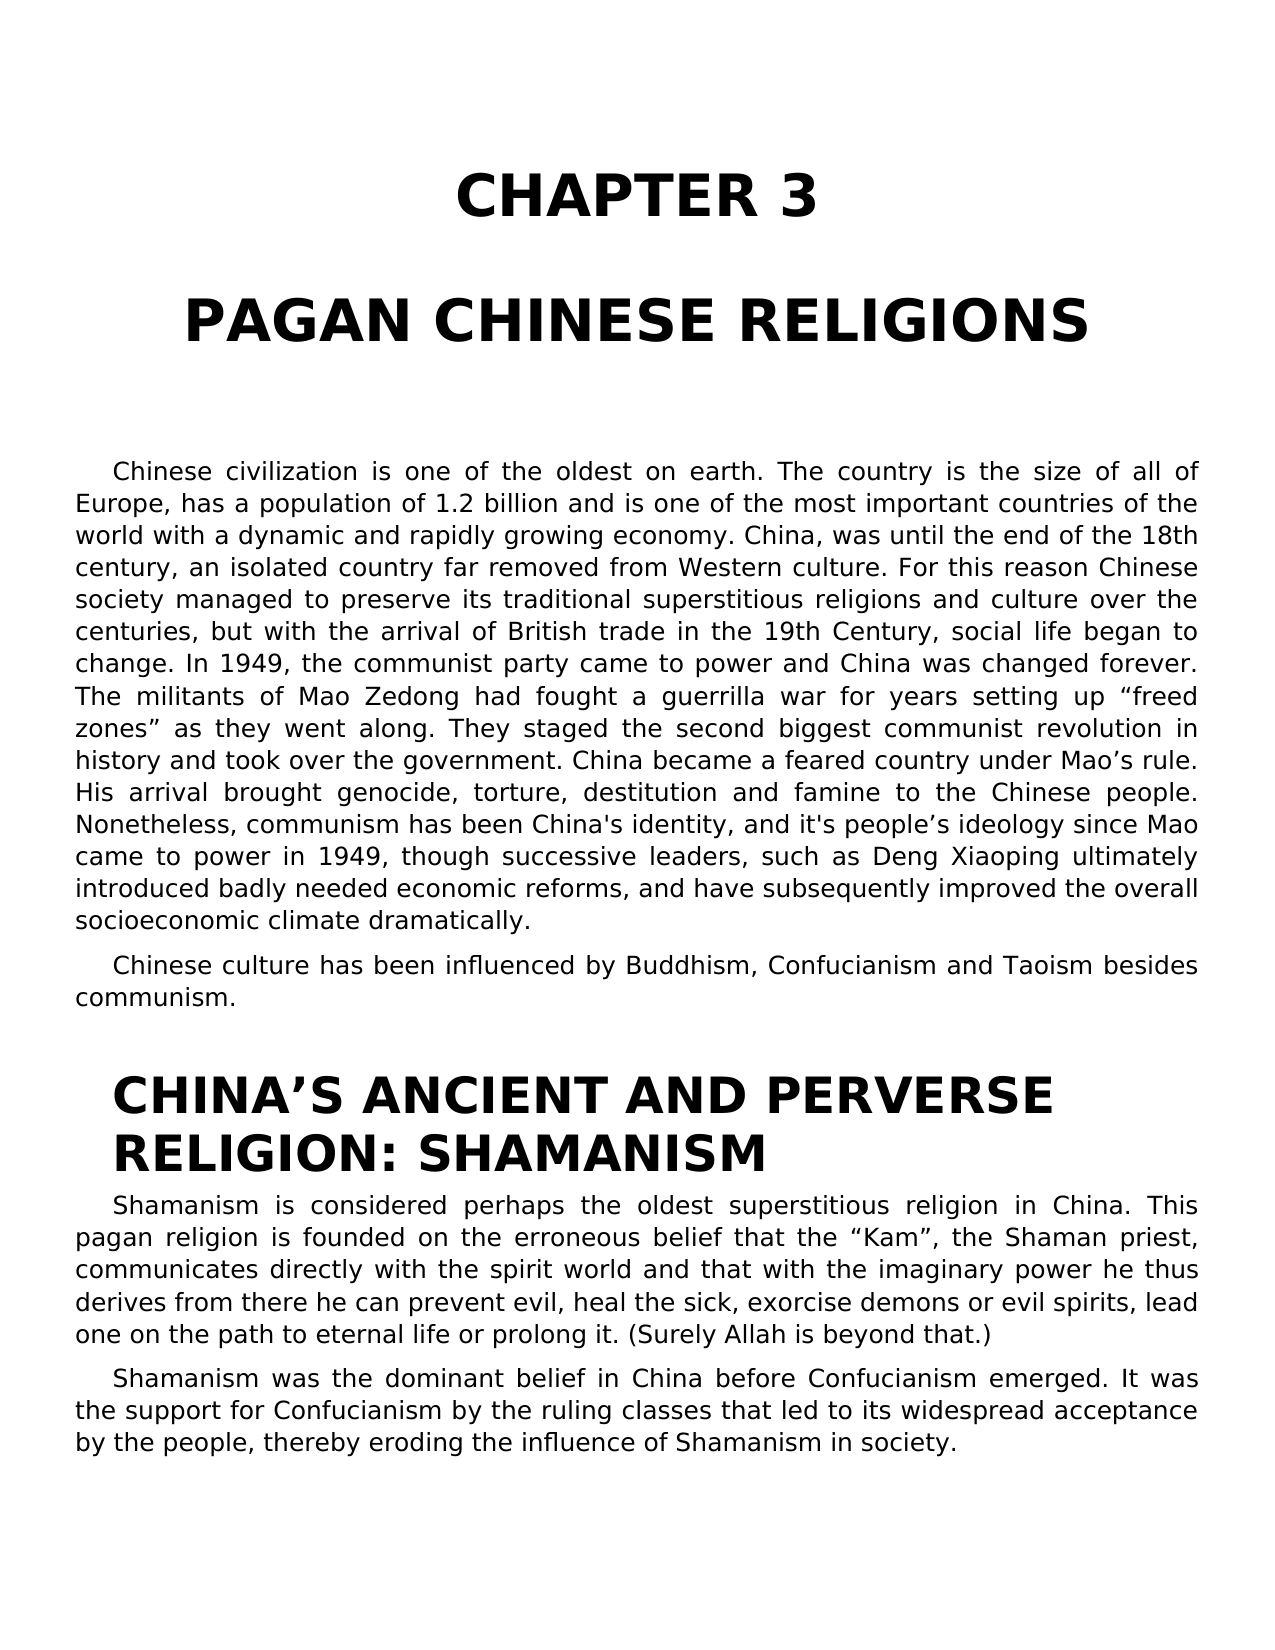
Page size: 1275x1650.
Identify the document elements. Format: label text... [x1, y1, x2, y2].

text Chinese culture has been influenced by Buddhism, Confucianism and Taoism besides communism. [75, 951, 1200, 1012]
text Shamanism was the dominant belief in China before Confucianism emerged. It was the support for Confucianism by the ruling classes that led to its widespread acceptance by the people, thereby eroding the influence of Shamanism in society. [75, 1364, 1200, 1458]
subtitle CHINA’S ANCIENT AND PERVERSE RELIGION: SHAMANISM [112, 1067, 1200, 1183]
subtitle PAGAN CHINESE RELIGIONS [75, 287, 1200, 355]
text Chinese civilization is one of the oldest on earth. The country is the size of all of Europe, has a population of 1.2 billion and is one of the most important countries of the world with a dynamic and rapidly growing economy. China, was until the end of the 18th century, an isolated country far removed from Western culture. For this reason Chinese society managed to preserve its traditional superstitious religions and culture over the centuries, but with the arrival of British trade in the 19th Century, social life began to change. In 1949, the communist party came to power and China was changed forever. The militants of Mao Zedong had fought a guerrilla war for years setting up “freed zones” as they went along. They staged the second biggest communist revolution in history and took over the government. China became a feared country under Mao’s rule. His arrival brought genocide, torture, destitution and famine to the Chinese people. Nonetheless, communism has been China's identity, and it's people’s ideology since Mao came to power in 1949, though successive leaders, such as Deng Xiaoping ultimately introduced badly needed economic reforms, and have subsequently improved the overall socioeconomic climate dramatically. [75, 457, 1200, 935]
subtitle CHAPTER 3 [75, 162, 1200, 230]
text Shamanism is considered perhaps the oldest superstitious religion in China. This pagan religion is founded on the erroneous belief that the “Kam”, the Shaman priest, communicates directly with the spirit world and that with the imaginary power he thus derives from there he can prevent evil, heal the sick, exorcise demons or evil spirits, lead one on the path to eternal life or prolong it. (Surely Allah is beyond that.) [75, 1191, 1200, 1349]
